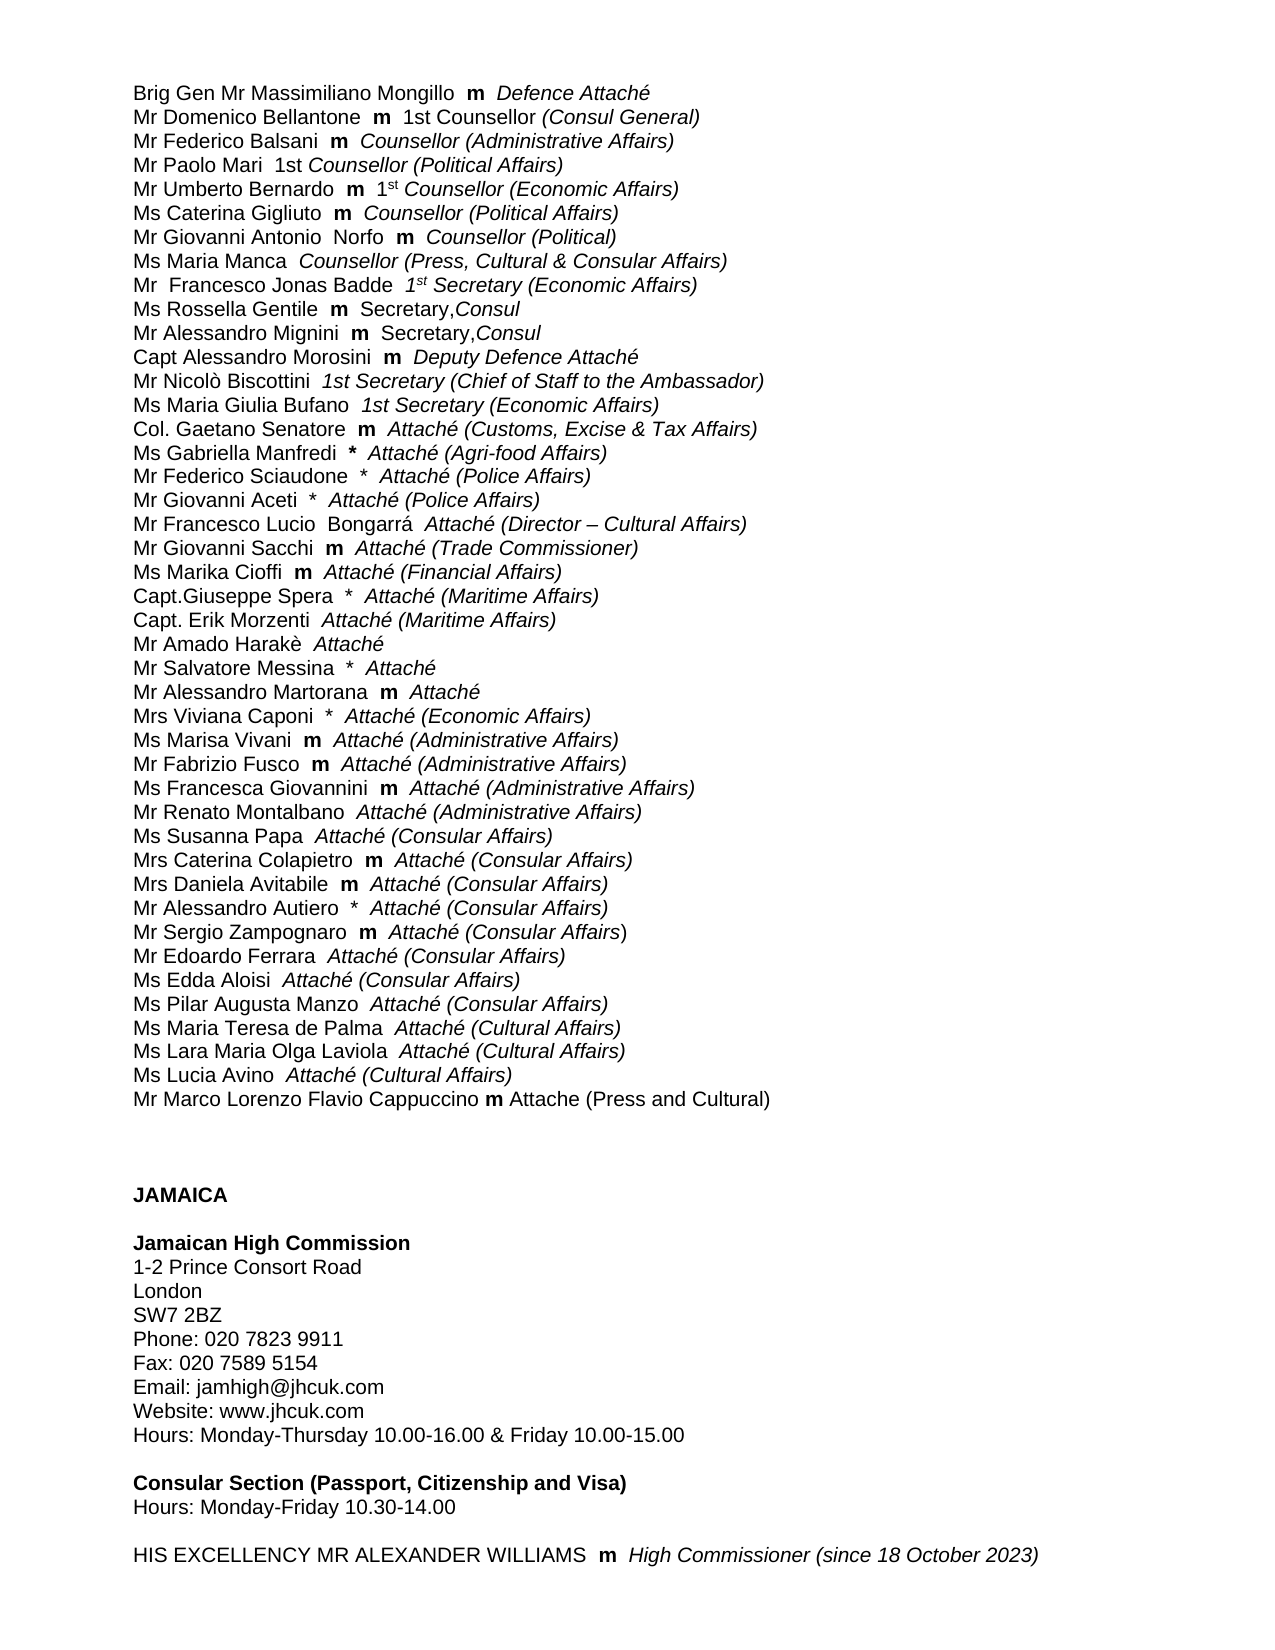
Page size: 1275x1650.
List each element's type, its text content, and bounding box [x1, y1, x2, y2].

text Hours: Monday-Friday 10.30-14.00 [133, 1494, 1181, 1518]
text Ms Rossella Gentile m Secretary,Consul [133, 297, 1181, 321]
text Ms Lara Maria Olga Laviola Attaché (Cultural Affairs) [133, 1039, 1181, 1063]
text Ms Edda Aloisi Attaché (Consular Affairs) [133, 967, 1181, 991]
text JAMAICA [133, 1183, 1181, 1207]
text Fax: 020 7589 5154 [133, 1351, 1181, 1375]
text Mr Paolo Mari 1st Counsellor (Political Affairs) [133, 153, 1181, 177]
text Mr Domenico Bellantone m 1st Counsellor (Consul General) [133, 105, 1181, 129]
text Jamaican High Commission [133, 1231, 1181, 1255]
text 1-2 Prince Consort Road [133, 1255, 1181, 1279]
text London [133, 1279, 1181, 1303]
text Brig Gen Mr Massimiliano Mongillo m Defence Attaché [133, 81, 1181, 105]
text Mr Marco Lorenzo Flavio Cappuccino m Attache (Press and Cultural) [133, 1087, 1181, 1111]
text Hours: Monday-Thursday 10.00-16.00 & Friday 10.00-15.00 [133, 1423, 1181, 1447]
text Mr Federico Balsani m Counsellor (Administrative Affairs) [133, 129, 1181, 153]
text Mr Amado Harakè Attaché [133, 632, 1181, 656]
text Mr Edoardo Ferrara Attaché (Consular Affairs) [133, 943, 1181, 967]
text SW7 2BZ [133, 1303, 1181, 1327]
text Mr Alessandro Martorana m Attaché [133, 680, 1181, 704]
text Ms Susanna Papa Attaché (Consular Affairs) [133, 824, 1181, 848]
text Ms Maria Manca Counsellor (Press, Cultural & Consular Affairs) [133, 249, 1181, 273]
text Mr Alessandro Autiero * Attaché (Consular Affairs) [133, 896, 1181, 919]
subtitle Consular Section (Passport, Citizenship and Visa) [133, 1471, 1181, 1494]
text Mr Giovanni Antonio Norfo m Counsellor (Political) [133, 225, 1181, 249]
text Mrs Daniela Avitabile m Attaché (Consular Affairs) [133, 872, 1181, 896]
text Website: www.jhcuk.com [133, 1399, 1181, 1423]
text Mr Giovanni Sacchi m Attaché (Trade Commissioner) [133, 536, 1181, 560]
text Ms Gabriella Manfredi * Attaché (Agri-food Affairs) [133, 440, 1181, 464]
text Mr Umberto Bernardo m 1st Counsellor (Economic Affairs) [133, 177, 1181, 201]
text Mr Sergio Zampognaro m Attaché (Consular Affairs) [133, 919, 1181, 943]
text Ms Maria Teresa de Palma Attaché (Cultural Affairs) [133, 1015, 1181, 1039]
text Ms Marisa Vivani m Attaché (Administrative Affairs) [133, 728, 1181, 752]
text Mr Francesco Lucio Bongarrá Attaché (Director – Cultural Affairs) [133, 512, 1181, 536]
text Ms Maria Giulia Bufano 1st Secretary (Economic Affairs) [133, 392, 1181, 416]
text Mr Federico Sciaudone * Attaché (Police Affairs) [133, 464, 1181, 488]
text Capt Alessandro Morosini m Deputy Defence Attaché [133, 344, 1181, 368]
text Mr Fabrizio Fusco m Attaché (Administrative Affairs) [133, 752, 1181, 776]
text Mrs Viviana Caponi * Attaché (Economic Affairs) [133, 704, 1181, 728]
text Ms Pilar Augusta Manzo Attaché (Consular Affairs) [133, 991, 1181, 1015]
text Capt.Giuseppe Spera * Attaché (Maritime Affairs) [133, 584, 1181, 608]
text Mr Francesco Jonas Badde 1st Secretary (Economic Affairs) [133, 273, 1181, 297]
text Mr Alessandro Mignini m Secretary,Consul [133, 321, 1181, 344]
text Mr Giovanni Aceti * Attaché (Police Affairs) [133, 488, 1181, 512]
text HIS EXCELLENCY MR ALEXANDER WILLIAMS m High Commissioner (since 18 October 2023) [133, 1542, 1181, 1566]
text Mr Renato Montalbano Attaché (Administrative Affairs) [133, 800, 1181, 824]
text Ms Lucia Avino Attaché (Cultural Affairs) [133, 1063, 1181, 1087]
text Capt. Erik Morzenti Attaché (Maritime Affairs) [133, 608, 1181, 632]
text Col. Gaetano Senatore m Attaché (Customs, Excise & Tax Affairs) [133, 416, 1181, 440]
text Email: jamhigh@jhcuk.com [133, 1375, 1181, 1399]
text Mr Salvatore Messina * Attaché [133, 656, 1181, 680]
text Mrs Caterina Colapietro m Attaché (Consular Affairs) [133, 848, 1181, 872]
text Ms Francesca Giovannini m Attaché (Administrative Affairs) [133, 776, 1181, 800]
text Ms Caterina Gigliuto m Counsellor (Political Affairs) [133, 201, 1181, 225]
text Ms Marika Cioffi m Attaché (Financial Affairs) [133, 560, 1181, 584]
text Mr Nicolò Biscottini 1st Secretary (Chief of Staff to the Ambassador) [133, 368, 1181, 392]
text Phone: 020 7823 9911 [133, 1327, 1181, 1351]
